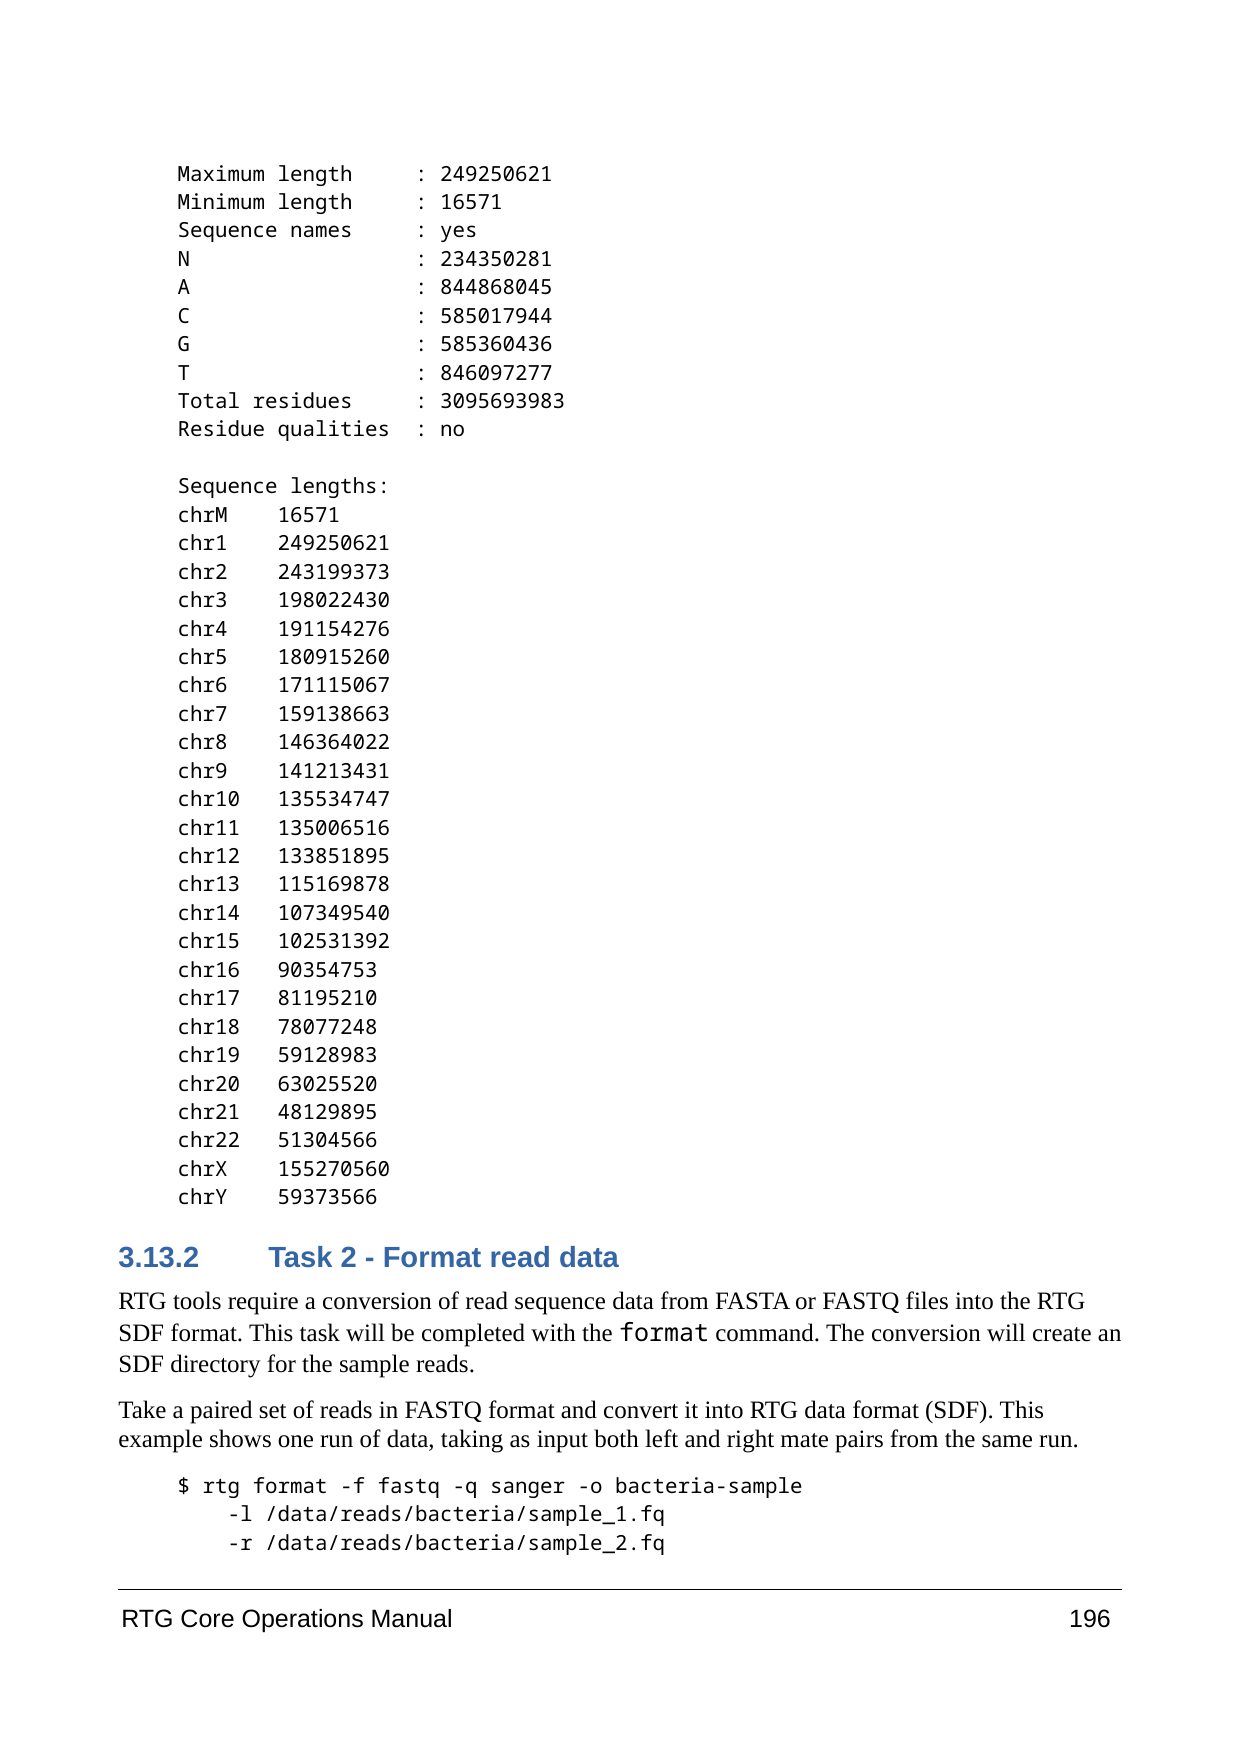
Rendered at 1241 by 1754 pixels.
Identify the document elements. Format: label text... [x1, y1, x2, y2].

text chr7 159138663 [177, 699, 1122, 727]
text chr16 90354753 [177, 955, 1122, 983]
text chr13 115169878 [177, 869, 1122, 898]
text A : 844868045 [177, 272, 1122, 301]
text chr20 63025520 [177, 1069, 1122, 1097]
text Total residues : 3095693983 [177, 386, 1122, 414]
text N : 234350281 [177, 244, 1122, 272]
text $ rtg format -f fastq -q sanger -o bacteria-sample [177, 1471, 1122, 1499]
text -r /data/reads/bacteria/sample_2.fq [177, 1528, 1122, 1556]
text chr14 107349540 [177, 898, 1122, 926]
text Minimum length : 16571 [177, 187, 1122, 216]
text chr2 243199373 [177, 557, 1122, 585]
text C : 585017944 [177, 301, 1122, 329]
text Take a paired set of reads in FASTQ format and convert it into RTG data format (SDF). This example shows one run of data, taking as input both left and right mate pairs from the same run. [118, 1396, 1122, 1453]
text chrM 16571 [177, 500, 1122, 528]
text chr6 171115067 [177, 671, 1122, 699]
text chr4 191154276 [177, 614, 1122, 642]
text G : 585360436 [177, 329, 1122, 358]
text chr11 135006516 [177, 813, 1122, 841]
subtitle Task 2 - Format read data [118, 1240, 1122, 1274]
text chr18 78077248 [177, 1012, 1122, 1040]
text T : 846097277 [177, 358, 1122, 386]
text Residue qualities : no [177, 414, 1122, 443]
text chr10 135534747 [177, 784, 1122, 813]
text chr22 51304566 [177, 1126, 1122, 1154]
text chr8 146364022 [177, 727, 1122, 756]
text Sequence lengths: [177, 471, 1122, 500]
text chr12 133851895 [177, 841, 1122, 869]
text chrX 155270560 [177, 1154, 1122, 1182]
text Sequence names : yes [177, 216, 1122, 244]
text chr1 249250621 [177, 528, 1122, 557]
text Maximum length : 249250621 [177, 159, 1122, 187]
text -l /data/reads/bacteria/sample_1.fq [177, 1499, 1122, 1528]
text RTG tools require a conversion of read sequence data from FASTA or FASTQ files into the RTG SDF format. This task will be completed with the format command. The conversion will create an SDF directory for the sample reads. [118, 1286, 1122, 1378]
text chr21 48129895 [177, 1097, 1122, 1126]
text chrY 59373566 [177, 1182, 1122, 1211]
text chr5 180915260 [177, 642, 1122, 671]
text chr15 102531392 [177, 926, 1122, 955]
text chr19 59128983 [177, 1040, 1122, 1069]
text chr17 81195210 [177, 983, 1122, 1012]
text chr3 198022430 [177, 585, 1122, 614]
text chr9 141213431 [177, 756, 1122, 784]
